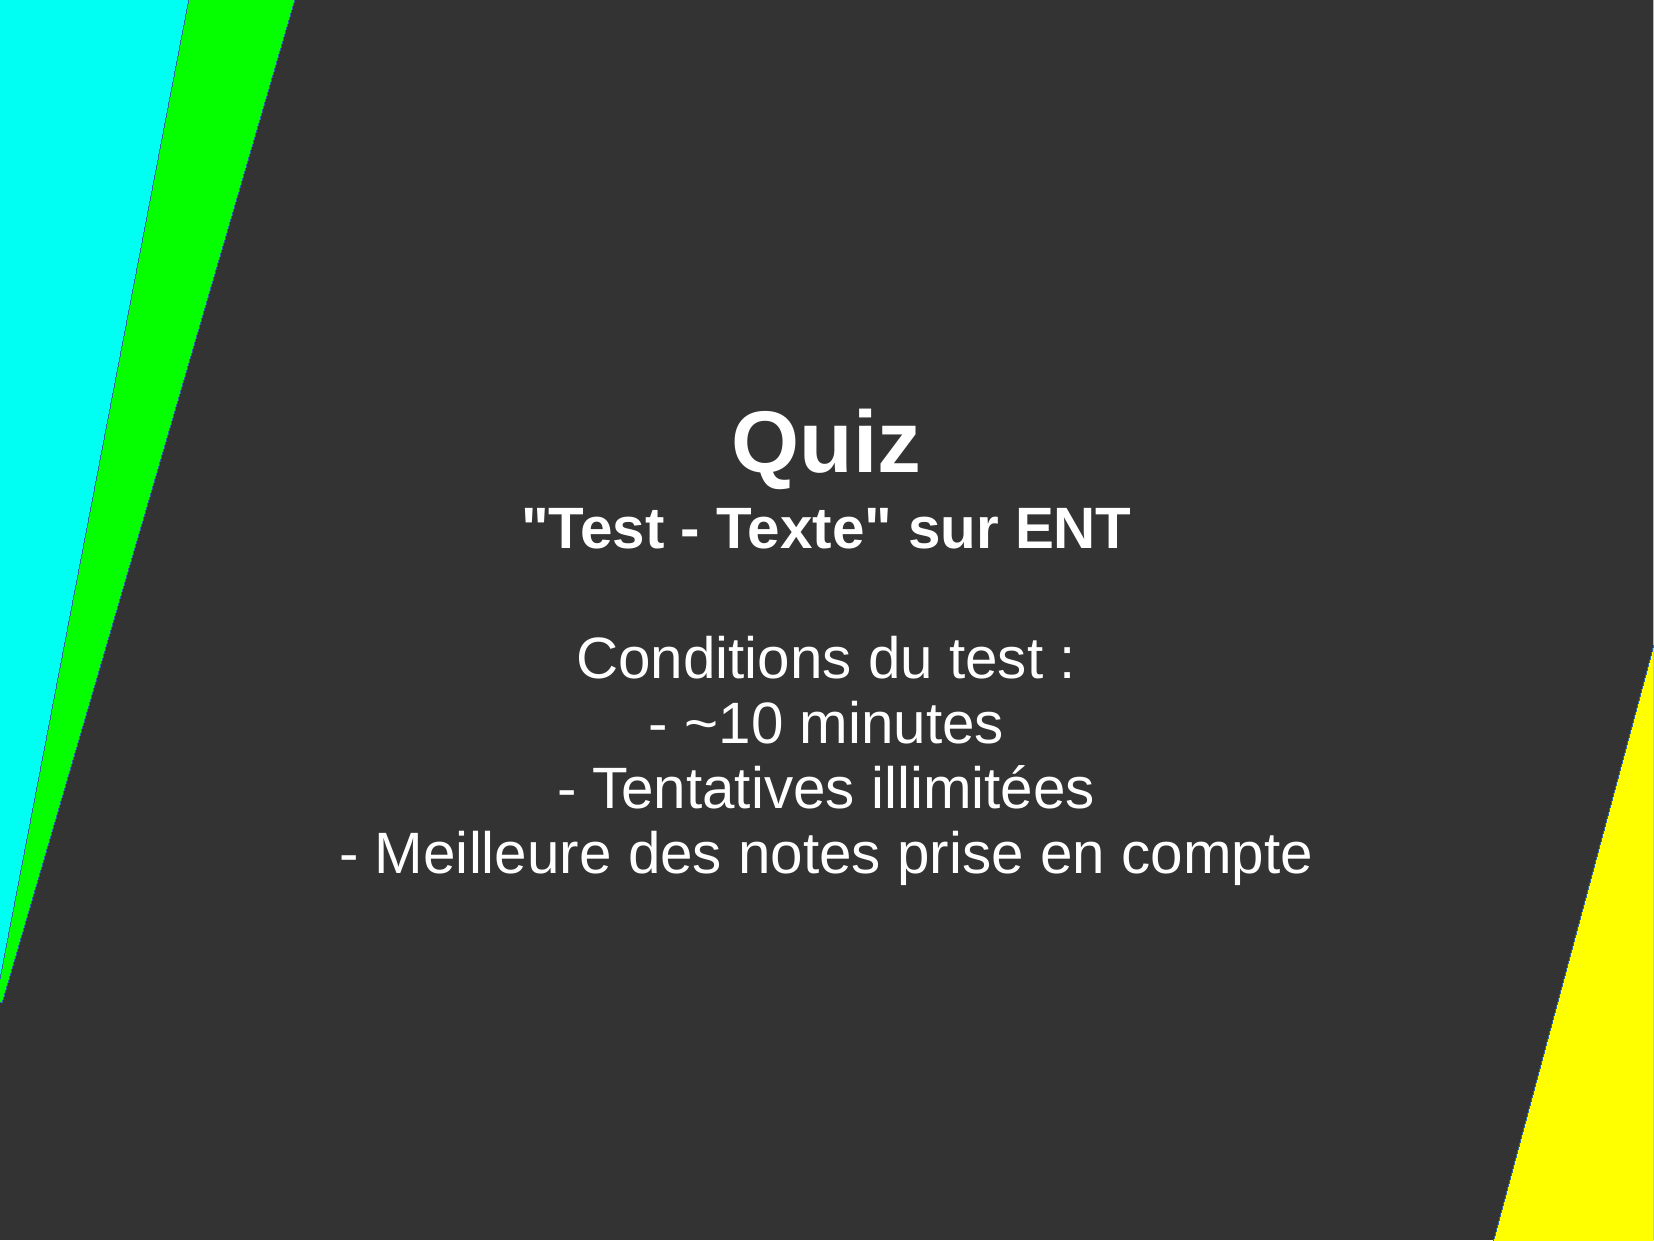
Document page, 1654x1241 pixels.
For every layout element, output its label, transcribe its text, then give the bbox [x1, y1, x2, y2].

title "Test - Texte" sur ENT Conditions du test : - ~10 minutes - Tentatives illimitées - Meilleure des notes prise en compte [31, 495, 1622, 886]
text_box [1493, 644, 1654, 1241]
text_box [0, 0, 295, 1003]
title Quiz [94, 393, 1622, 495]
